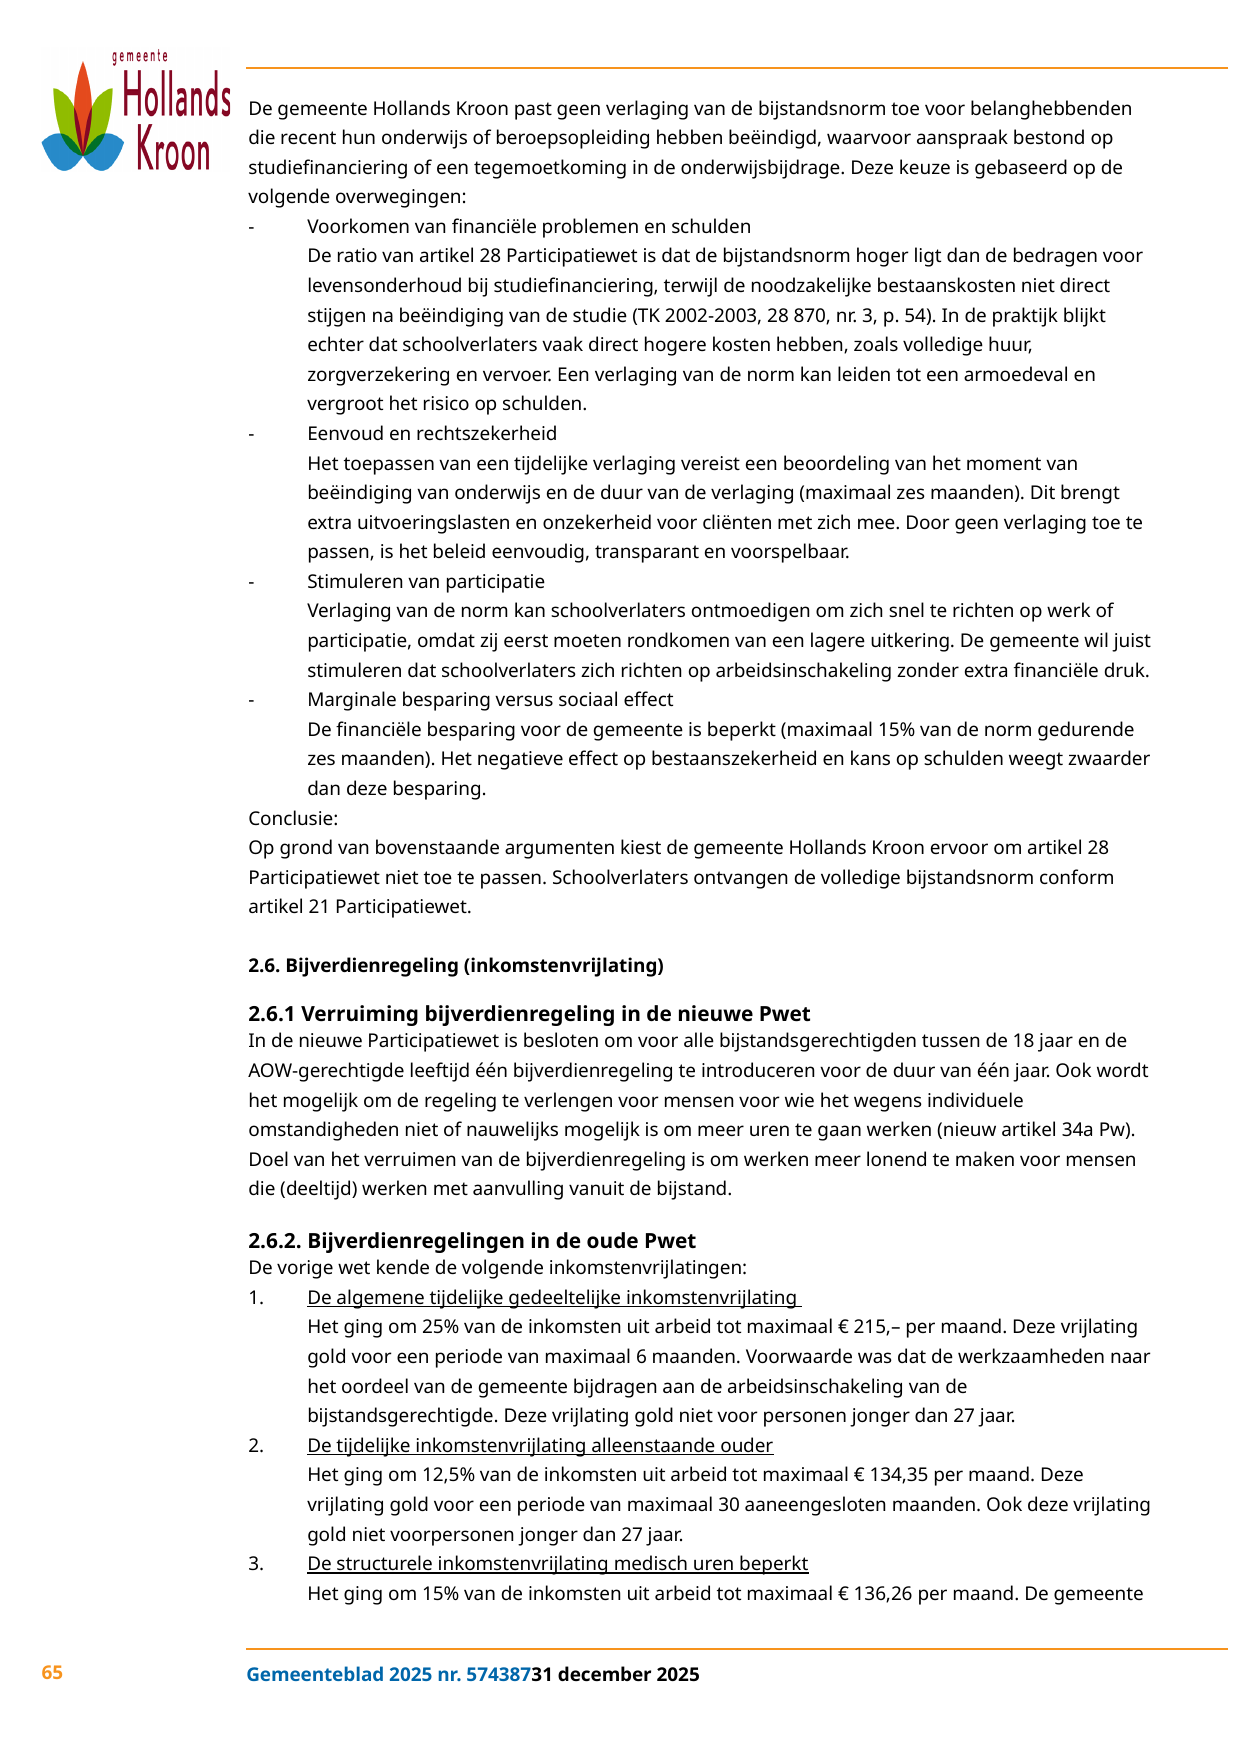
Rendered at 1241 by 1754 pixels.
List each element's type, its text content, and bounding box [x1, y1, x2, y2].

list De algemene tijdelijke gedeeltelijke inkomstenvrijlating [248, 1284, 1152, 1310]
list Marginale besparing versus sociaal effect [248, 686, 1152, 712]
text De gemeente Hollands Kroon past geen verlaging van de bijstandsnorm toe voor belanghebbenden die recent hun onderwijs of beroepsopleiding hebben beëindigd, waarvoor aanspraak bestond op studiefinanciering of een tegemoetkoming in de onderwijsbijdrage. Deze keuze is gebaseerd op de volgende overwegingen: [248, 95, 1152, 209]
text De vorige wet kende de volgende inkomstenvrijlatingen: [248, 1254, 1152, 1280]
list De financiële besparing voor de gemeente is beperkt (maximaal 15% van de norm gedurende zes maanden). Het negatieve effect op bestaanszekerheid en kans op schulden weegt zwaarder dan deze besparing. [248, 716, 1152, 801]
text 2.6. Bijverdienregeling (inkomstenvrijlating) [248, 953, 1152, 978]
list Het ging om 15% van de inkomsten uit arbeid tot maximaal € 136,26 per maand. De gemeente [248, 1580, 1152, 1606]
list De ratio van artikel 28 Participatiewet is dat de bijstandsnorm hoger ligt dan de bedragen voor levensonderhoud bij studiefinanciering, terwijl de noodzakelijke bestaanskosten niet direct stijgen na beëindiging van de studie (TK 2002-2003, 28 870, nr. 3, p. 54). In de praktijk blijkt echter dat schoolverlaters vaak direct hogere kosten hebben, zoals volledige huur, zorgverzekering en vervoer. Een verlaging van de norm kan leiden tot een armoedeval en vergroot het risico op schulden. [248, 243, 1152, 416]
list De structurele inkomstenvrijlating medisch uren beperkt [248, 1550, 1152, 1576]
text 2.6.1 Verruiming bijverdienregeling in de nieuwe Pwet [248, 999, 1152, 1028]
list Het toepassen van een tijdelijke verlaging vereist een beoordeling van het moment van beëindiging van onderwijs en de duur van de verlaging (maximaal zes maanden). Dit brengt extra uitvoeringslasten en onzekerheid voor cliënten met zich mee. Door geen verlaging toe te passen, is het beleid eenvoudig, transparant en voorspelbaar. [248, 450, 1152, 564]
picture [41, 47, 231, 172]
text In de nieuwe Participatiewet is besloten om voor alle bijstandsgerechtigden tussen de 18 jaar en de AOW-gerechtigde leeftijd één bijverdienregeling te introduceren voor de duur van één jaar. Ook wordt het mogelijk om de regeling te verlengen voor mensen voor wie het wegens individuele omstandigheden niet of nauwelijks mogelijk is om meer uren te gaan werken (nieuw artikel 34a Pw). Doel van het verruimen van de bijverdienregeling is om werken meer lonend te maken voor mensen die (deeltijd) werken met aanvulling vanuit de bijstand. [248, 1028, 1152, 1201]
text 2.6.2. Bijverdienregelingen in de oude Pwet [248, 1226, 1152, 1254]
list Het ging om 25% van de inkomsten uit arbeid tot maximaal € 215,– per maand. Deze vrijlating gold voor een periode van maximaal 6 maanden. Voorwaarde was dat de werkzaamheden naar het oordeel van de gemeente bijdragen aan de arbeidsinschakeling van de bijstandsgerechtigde. Deze vrijlating gold niet voor personen jonger dan 27 jaar. [248, 1314, 1152, 1428]
list Eenvoud en rechtszekerheid [248, 420, 1152, 446]
text Conclusie: [248, 805, 1152, 831]
text Op grond van bovenstaande argumenten kiest de gemeente Hollands Kroon ervoor om artikel 28 Participatiewet niet toe te passen. Schoolverlaters ontvangen de volledige bijstandsnorm conform artikel 21 Participatiewet. [248, 834, 1152, 919]
list Verlaging van de norm kan schoolverlaters ontmoedigen om zich snel te richten op werk of participatie, omdat zij eerst moeten rondkomen van een lagere uitkering. De gemeente wil juist stimuleren dat schoolverlaters zich richten op arbeidsinschakeling zonder extra financiële druk. [248, 598, 1152, 683]
list De tijdelijke inkomstenvrijlating alleenstaande ouder [248, 1432, 1152, 1458]
list Voorkomen van financiële problemen en schulden [248, 213, 1152, 239]
list Het ging om 12,5% van de inkomsten uit arbeid tot maximaal € 134,35 per maand. Deze vrijlating gold voor een periode van maximaal 30 aaneengesloten maanden. Ook deze vrijlating gold niet voorpersonen jonger dan 27 jaar. [248, 1462, 1152, 1546]
list Stimuleren van participatie [248, 568, 1152, 594]
